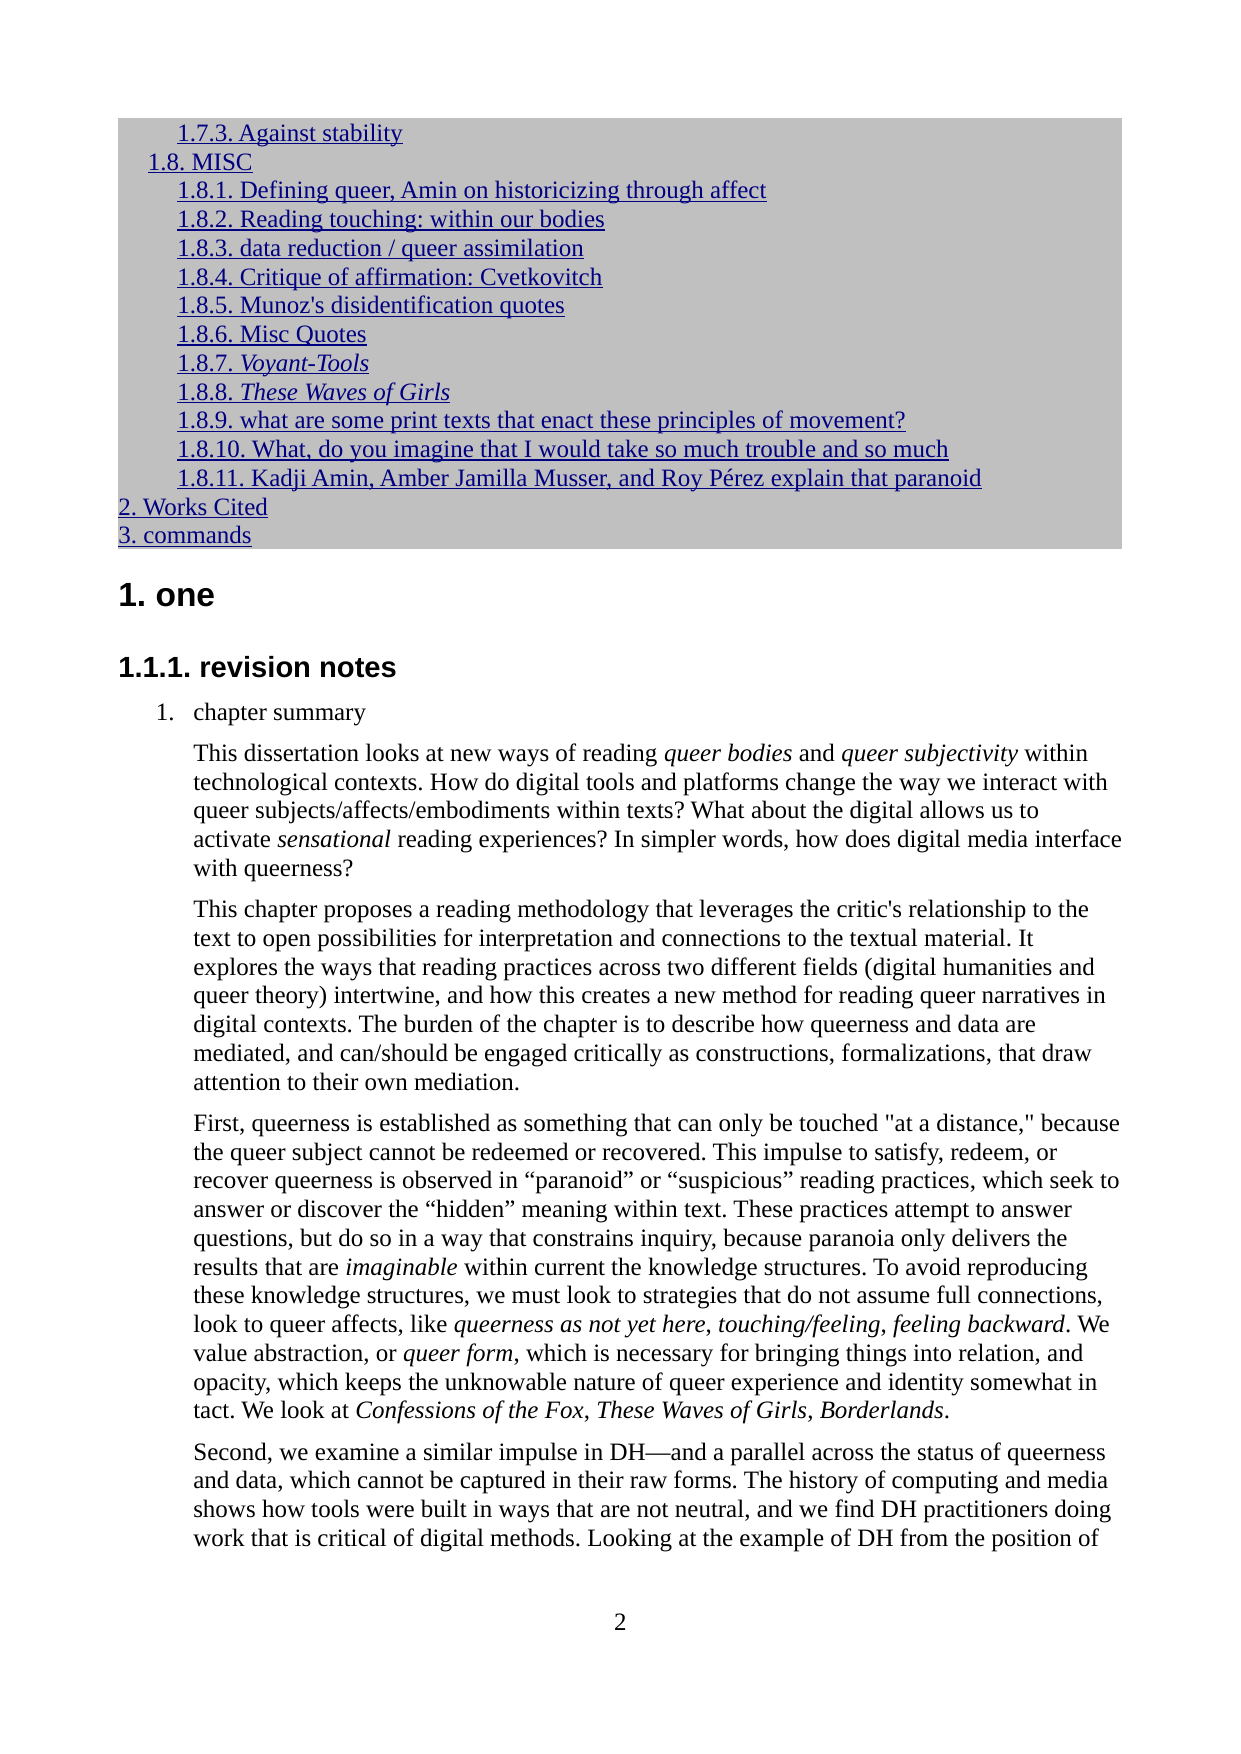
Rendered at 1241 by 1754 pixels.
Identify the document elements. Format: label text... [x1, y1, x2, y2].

list This chapter proposes a reading methodology that leverages the critic's relationship to the text to open possibilities for interpretation and connections to the textual material. It explores the ways that reading practices across two different fields (digital humanities and queer theory) intertwine, and how this creates a new method for reading queer narratives in digital contexts. The burden of the chapter is to describe how queerness and data are mediated, and can/should be engaged critically as constructions, formalizations, that draw attention to their own mediation. [156, 894, 1122, 1095]
text 1.8.2. Reading touching: within our bodies [177, 204, 1122, 233]
text 1.8.11. Kadji Amin, Amber Jamilla Musser, and Roy Pérez explain that paranoid [177, 463, 1122, 492]
text 1.8.5. Munoz's disidentification quotes [177, 291, 1122, 319]
list First, queerness is established as something that can only be touched "at a distance," because the queer subject cannot be redeemed or recovered. This impulse to satisfy, redeem, or recover queerness is observed in “paranoid” or “suspicious” reading practices, which seek to answer or discover the “hidden” meaning within text. These practices attempt to answer questions, but do so in a way that constrains inquiry, because paranoia only delivers the results that are imaginable within current the knowledge structures. To avoid reproducing these knowledge structures, we must look to strategies that do not assume full connections, look to queer affects, like queerness as not yet here, touching/feeling, feeling backward. We value abstraction, or queer form, which is necessary for bringing things into relation, and opacity, which keeps the unknowable nature of queer experience and identity somewhat in tact. We look at Confessions of the Fox, These Waves of Girls, Borderlands. [156, 1108, 1122, 1424]
text 3. commands [118, 521, 1122, 549]
list This dissertation looks at new ways of reading queer bodies and queer subjectivity within technological contexts. How do digital tools and platforms change the way we interact with queer subjects/affects/embodiments within texts? What about the digital allows us to activate sensational reading experiences? In simpler words, how does digital media interface with queerness? [156, 738, 1122, 882]
text 1.8.10. What, do you imagine that I would take so much trouble and so much [177, 434, 1122, 463]
list chapter summary [156, 697, 1122, 725]
subtitle one [118, 574, 1122, 613]
subtitle revision notes [118, 651, 1122, 684]
text 1.8.8. These Waves of Girls [177, 377, 1122, 406]
list Second, we examine a similar impulse in DH—and a parallel across the status of queerness and data, which cannot be captured in their raw forms. The history of computing and media shows how tools were built in ways that are not neutral, and we find DH practitioners doing work that is critical of digital methods. Looking at the example of DH from the position of [156, 1437, 1122, 1552]
text 1.8.9. what are some print texts that enact these principles of movement? [177, 406, 1122, 434]
text 1.8.6. Misc Quotes [177, 319, 1122, 348]
text 1.8.3. data reduction / queer assimilation [177, 233, 1122, 262]
text 1.7.3. Against stability [177, 118, 1122, 147]
text 1.8. MISC [148, 147, 1122, 176]
text 1.8.7. Voyant-Tools [177, 348, 1122, 377]
text 2. Works Cited [118, 492, 1122, 521]
text 1.8.1. Defining queer, Amin on historicizing through affect [177, 176, 1122, 204]
text 1.8.4. Critique of affirmation: Cvetkovitch [177, 262, 1122, 291]
